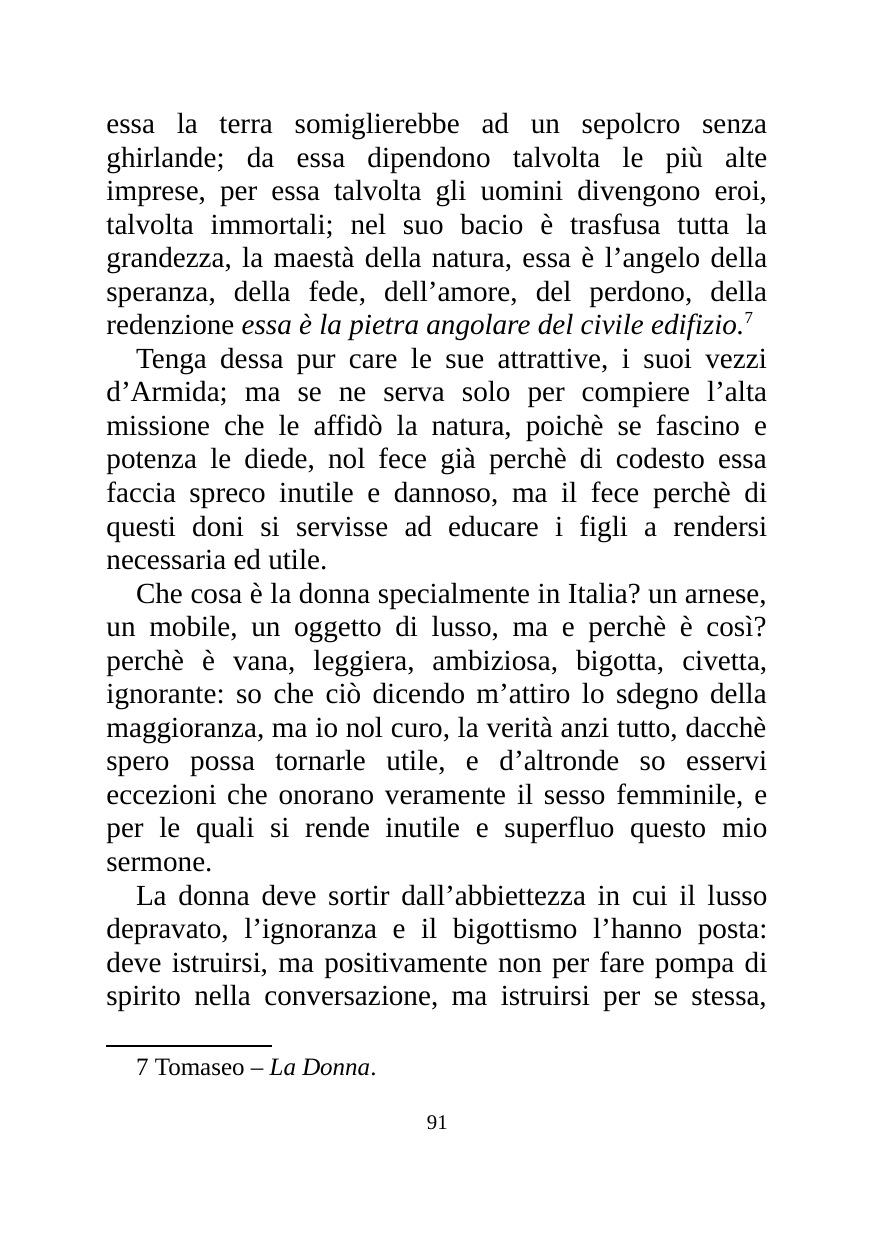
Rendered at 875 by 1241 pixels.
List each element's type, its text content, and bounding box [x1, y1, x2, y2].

text Tomaseo – La Donna. [106, 1052, 768, 1080]
text essa la terra somiglierebbe ad un sepolcro senza ghirlande; da essa dipendono talvolta le più alte imprese, per essa talvolta gli uomini divengono eroi, talvolta immortali; nel suo bacio è trasfusa tutta la grandezza, la maestà della natura, essa è l’angelo della speranza, della fede, dell’amore, del perdono, della redenzione essa è la pietra angolare del civile edifizio. [106, 106, 768, 341]
text Che cosa è la donna specialmente in Italia? un arnese, un mobile, un oggetto di lusso, ma e perchè è così? perchè è vana, leggiera, ambiziosa, bigotta, civetta, ignorante: so che ciò dicendo m’attiro lo sdegno della maggioranza, ma io nol curo, la verità anzi tutto, dacchè spero possa tornarle utile, e d’altronde so esservi eccezioni che onorano veramente il sesso femminile, e per le quali si rende inutile e superfluo questo mio sermone. [106, 576, 768, 878]
text Tenga dessa pur care le sue attrattive, i suoi vezzi d’Armida; ma se ne serva solo per compiere l’alta missione che le affidò la natura, poichè se fascino e potenza le diede, nol fece già perchè di codesto essa faccia spreco inutile e dannoso, ma il fece perchè di questi doni si servisse ad educare i figli a rendersi necessaria ed utile. [106, 341, 768, 576]
text La donna deve sortir dall’abbiettezza in cui il lusso depravato, l’ignoranza e il bigottismo l’hanno posta: deve istruirsi, ma positivamente non per fare pompa di spirito nella conversazione, ma istruirsi per se stessa, [106, 878, 768, 1012]
